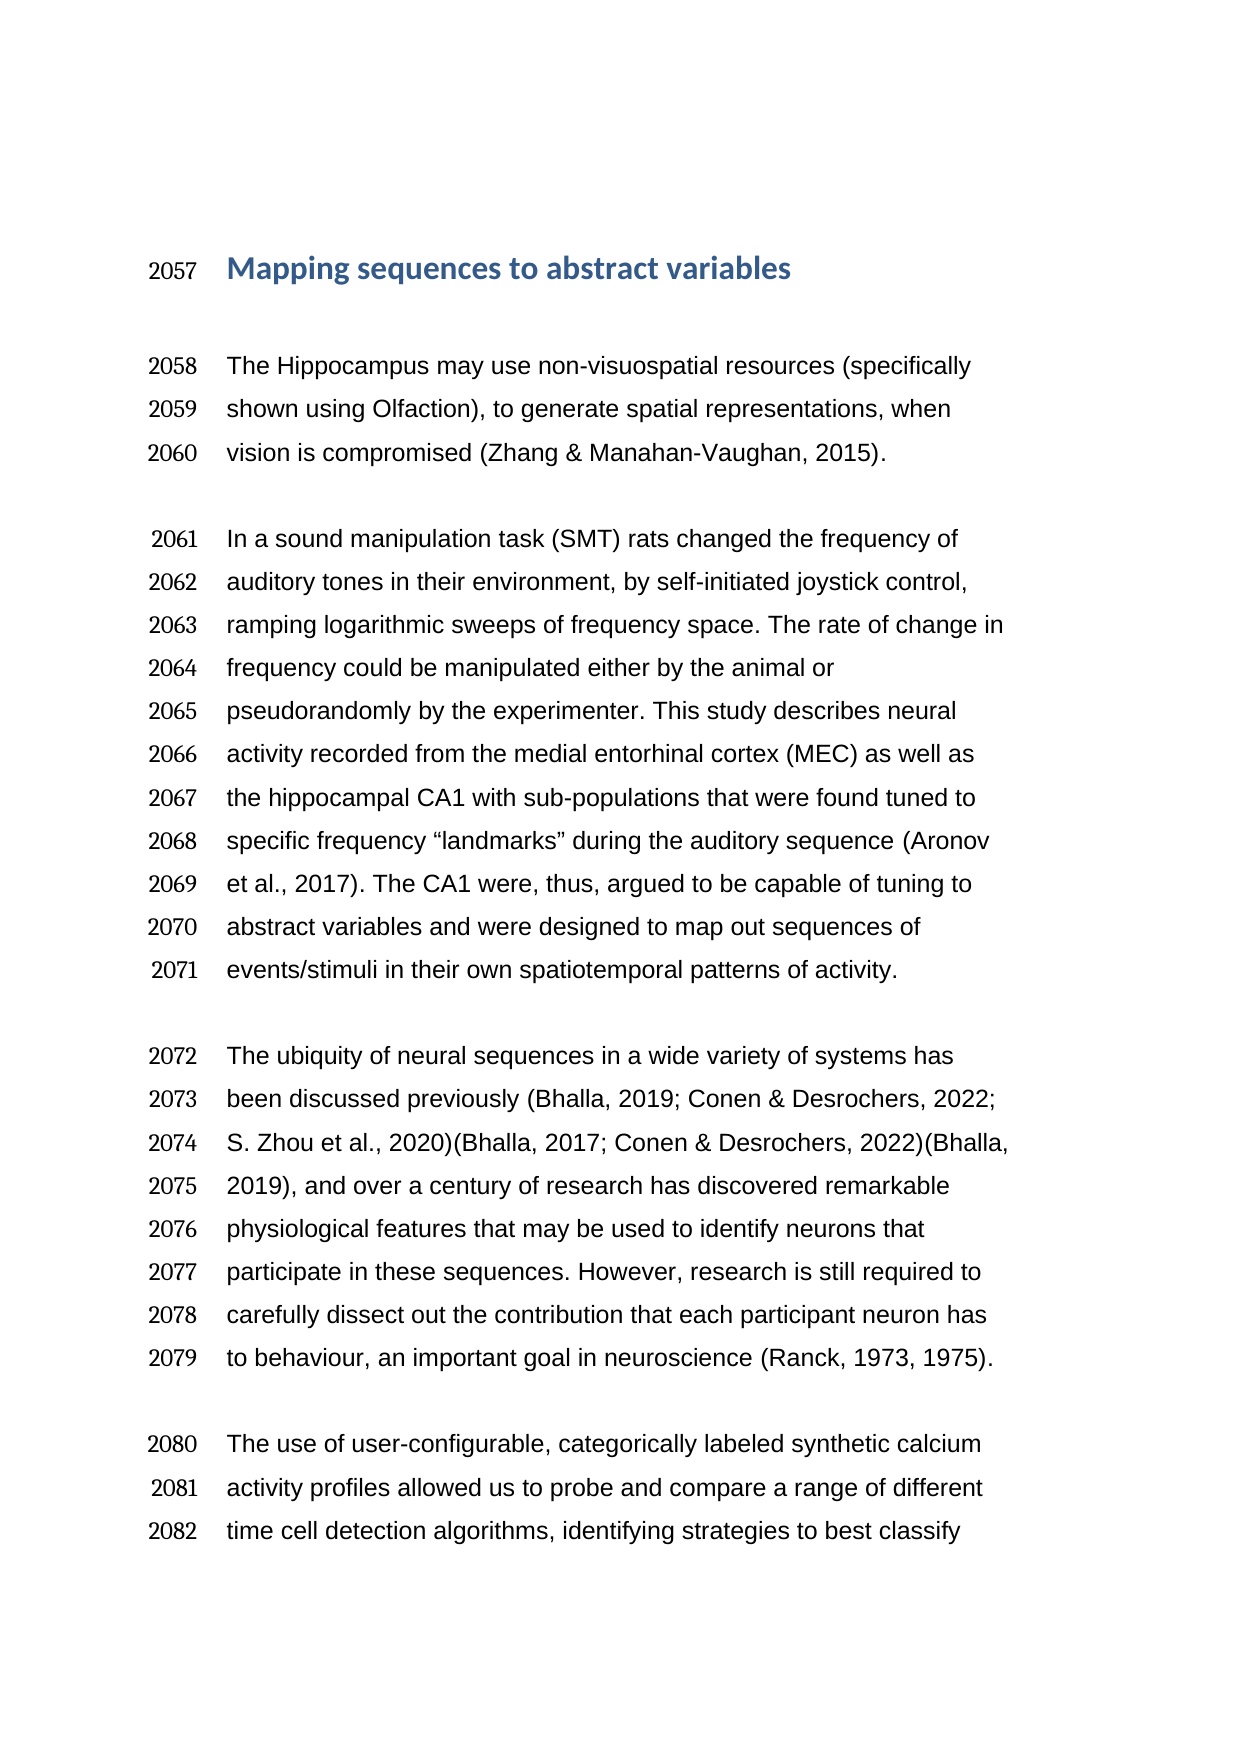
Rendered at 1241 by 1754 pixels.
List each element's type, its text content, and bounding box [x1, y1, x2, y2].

text The ubiquity of neural sequences in a wide variety of systems has been discussed previously (Bhalla, 2019; Conen & Desrochers, 2022; S. Zhou et al., 2020)⁠(Bhalla, 2017; Conen & Desrochers, 2022)⁠(Bhalla, 2019)⁠, and over a century of research has discovered remarkable physiological features that may be used to identify neurons that participate in these sequences. However, research is still required to carefully dissect out the contribution that each participant neuron has to behaviour, an important goal in neuroscience (Ranck, 1973, 1975)⁠. [226, 1041, 1014, 1372]
text The use of user-configurable, categorically labeled synthetic calcium activity profiles allowed us to probe and compare a range of different time cell detection algorithms, identifying strategies to best classify [226, 1429, 1014, 1544]
text In a sound manipulation task (SMT) rats changed the frequency of auditory tones in their environment, by self-initiated joystick control, ramping logarithmic sweeps of frequency space. The rate of change in frequency could be manipulated either by the animal or pseudorandomly by the experimenter. This study describes neural activity recorded from the medial entorhinal cortex (MEC) as well as the hippocampal CA1 with sub-populations that were found tuned to specific frequency “landmarks” during the auditory sequence (Aronov et al., 2017). The CA1 were, thus, argued to be capable of tuning to abstract variables and were designed to map out sequences of events/stimuli in their own spatiotemporal patterns of activity. [226, 524, 1014, 984]
text The Hippocampus may use non-visuospatial resources (specifically shown using Olfaction), to generate spatial representations, when vision is compromised (Zhang & Manahan-Vaughan, 2015)⁠. [226, 351, 1014, 466]
subtitle Mapping sequences to abstract variables [226, 247, 1014, 288]
